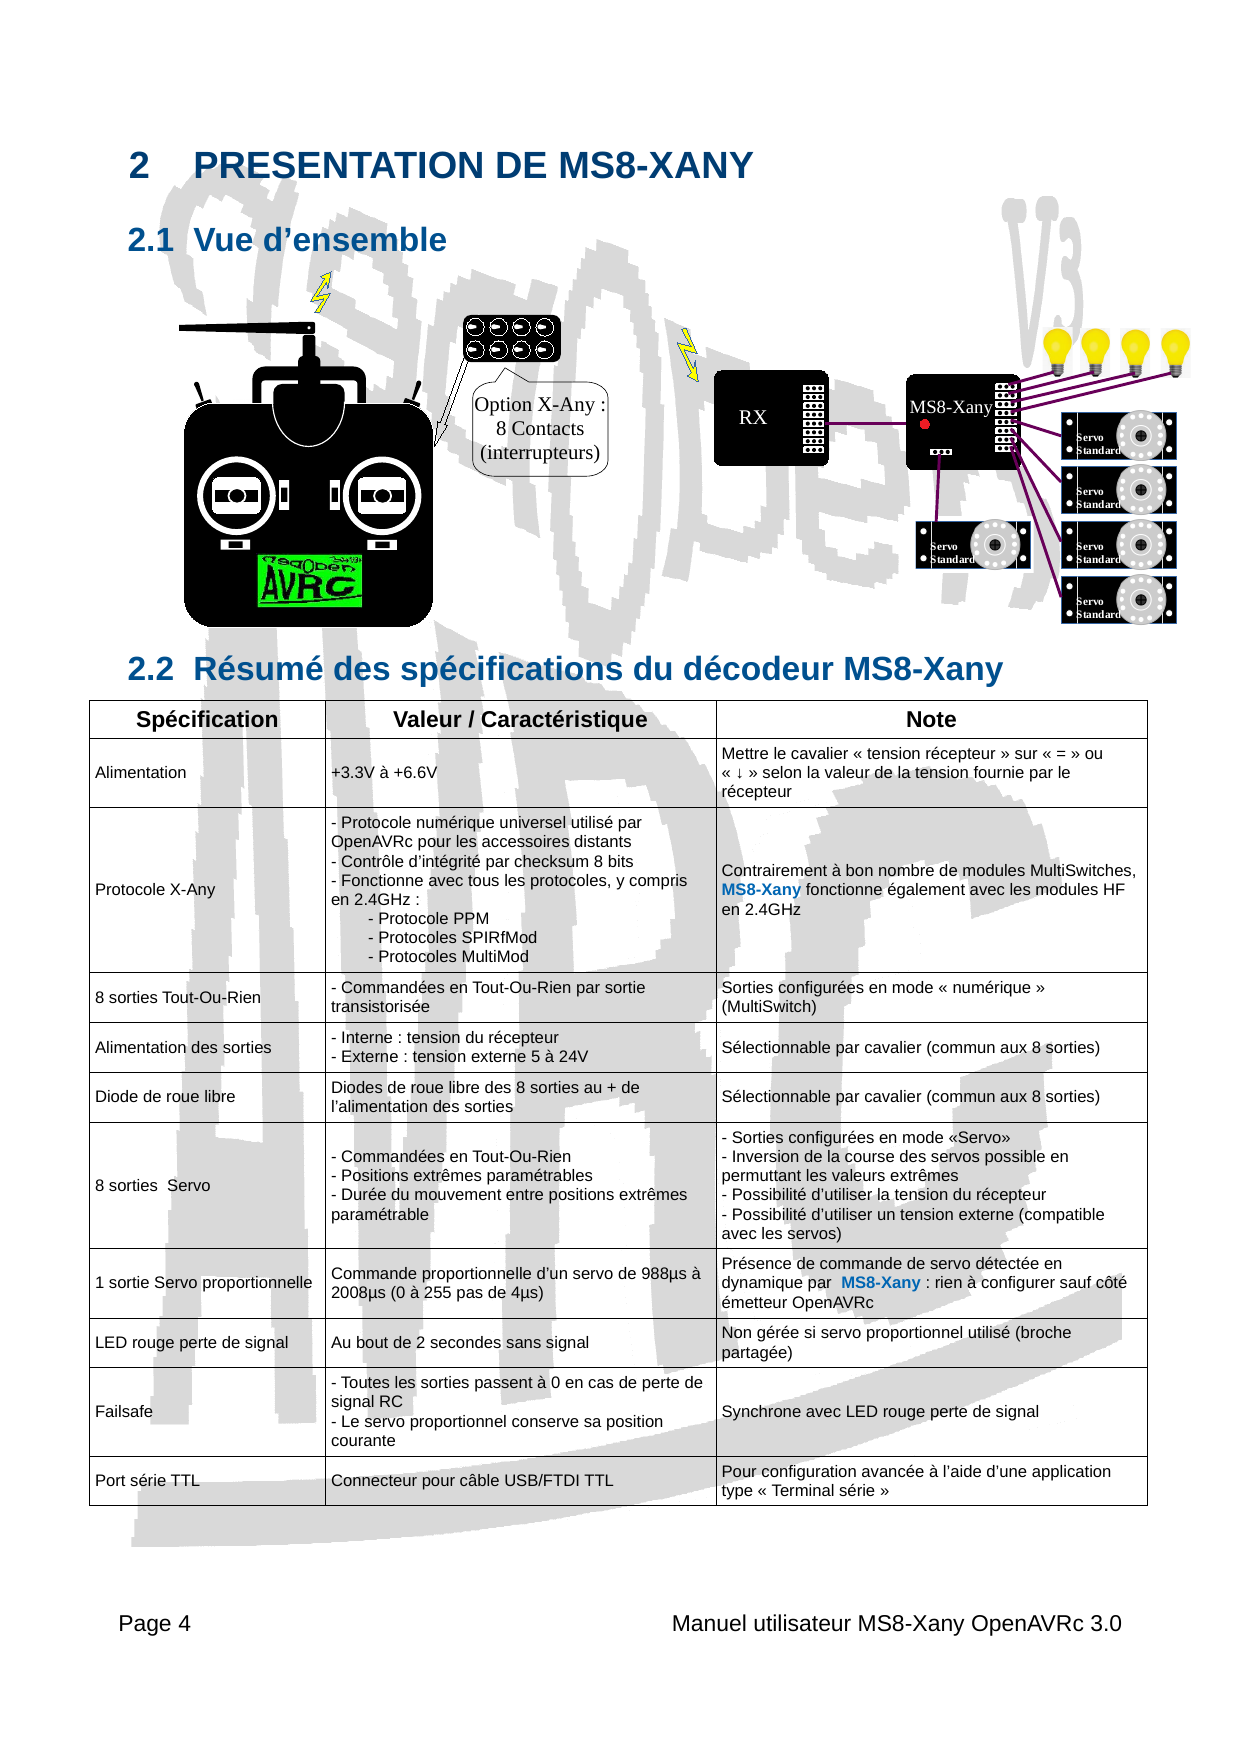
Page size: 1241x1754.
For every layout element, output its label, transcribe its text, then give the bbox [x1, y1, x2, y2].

table_cell - Commandées en Tout-Ou-Rien par sortie transistorisée [326, 973, 716, 1022]
table_cell 8 sorties Servo [90, 1123, 325, 1248]
picture [1120, 328, 1151, 378]
picture [1061, 407, 1180, 628]
picture [1042, 327, 1073, 377]
picture [915, 516, 1034, 573]
table_cell - Protocole numérique universel utilisé par OpenAVRc pour les accessoires distants - Contrôle d’intégrité par checksum 8 bits - Fonctionne avec tous les protocoles, y compris en 2.4GHz : - Protocole PPM - Protocoles SPIRfMod - Protocoles MultiMod [326, 808, 716, 972]
picture [1080, 328, 1111, 377]
table_cell Sélectionnable par cavalier (commun aux 8 sorties) [717, 1073, 1147, 1122]
table_cell Sélectionnable par cavalier (commun aux 8 sorties) [717, 1023, 1147, 1072]
table_cell Alimentation [90, 739, 325, 807]
table_cell Mettre le cavalier « tension récepteur » sur « = » ou « ↓ » selon la valeur de la tension fournie par le récepteur [717, 739, 1147, 807]
table_cell 1 sortie Servo proportionnelle [90, 1249, 325, 1317]
table_cell Au bout de 2 secondes sans signal [326, 1319, 716, 1367]
table_cell Diodes de roue libre des 8 sorties au + de l’alimentation des sorties [326, 1073, 716, 1122]
table_cell - Commandées en Tout-Ou-Rien - Positions extrêmes paramétrables - Durée du mouvement entre positions extrêmes paramétrable [326, 1123, 716, 1248]
table_header Valeur / Caractéristique [326, 701, 716, 738]
subtitle Résumé des spécifications du décodeur MS8-Xany [118, 649, 1122, 688]
table_cell Port série TTL [90, 1457, 325, 1505]
table_cell Connecteur pour câble USB/FTDI TTL [326, 1457, 716, 1505]
subtitle PRESENTATION DE MS8-XANY [118, 143, 1122, 187]
table_header Spécification [90, 701, 325, 738]
table_header Note [717, 701, 1147, 738]
subtitle Vue d’ensemble [118, 220, 1122, 259]
table_cell +3.3V à +6.6V [326, 739, 716, 807]
table_cell Sorties configurées en mode « numérique » (MultiSwitch) [717, 973, 1147, 1022]
table_cell Contrairement à bon nombre de modules MultiSwitches, MS8-Xany fonctionne également avec les modules HF en 2.4GHz [717, 808, 1147, 972]
table_cell LED rouge perte de signal [90, 1319, 325, 1367]
table_cell Non gérée si servo proportionnel utilisé (broche partagée) [717, 1319, 1147, 1367]
table_cell Alimentation des sorties [90, 1023, 325, 1072]
table_cell 8 sorties Tout-Ou-Rien [90, 973, 325, 1022]
table_cell Pour configuration avancée à l’aide d’une application type « Terminal série » [717, 1457, 1147, 1505]
table_cell Synchrone avec LED rouge perte de signal [717, 1368, 1147, 1456]
table_cell - Interne : tension du récepteur - Externe : tension externe 5 à 24V [326, 1023, 716, 1072]
table_cell - Sorties configurées en mode «Servo» - Inversion de la course des servos possible en permuttant les valeurs extrêmes - Possibilité d’utiliser la tension du récepteur - Possibilité d’utiliser un tension externe (compatible avec les servos) [717, 1123, 1147, 1248]
picture [256, 553, 363, 608]
picture [1160, 328, 1191, 378]
table_cell Présence de commande de servo détectée en dynamique par MS8-Xany : rien à configurer sauf côté émetteur OpenAVRc [717, 1249, 1147, 1317]
table_cell Diode de roue libre [90, 1073, 325, 1122]
table_cell - Toutes les sorties passent à 0 en cas de perte de signal RC - Le servo proportionnel conserve sa position courante [326, 1368, 716, 1456]
table_cell Commande proportionnelle d’un servo de 988µs à 2008µs (0 à 255 pas de 4µs) [326, 1249, 716, 1317]
table_cell Failsafe [90, 1368, 325, 1456]
table_cell Protocole X-Any [90, 808, 325, 972]
